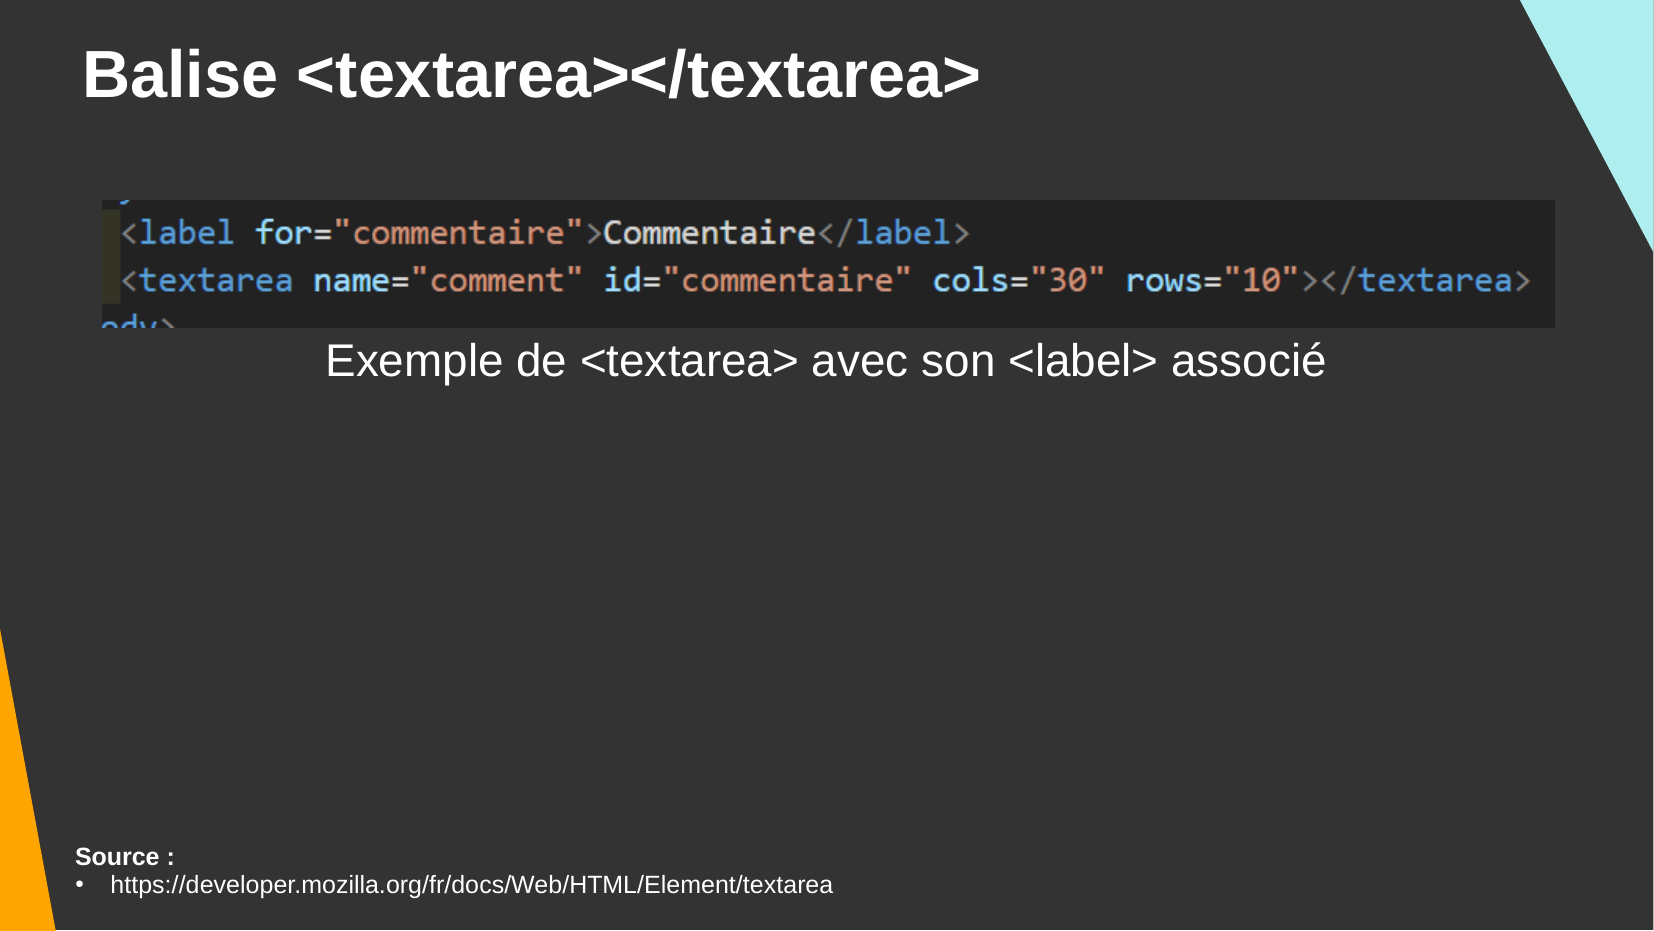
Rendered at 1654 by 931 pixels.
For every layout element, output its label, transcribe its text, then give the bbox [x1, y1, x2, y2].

text_box [1519, 0, 1654, 254]
title Balise <textarea></textarea> [82, 37, 1571, 114]
text_box Source : https://developer.mozilla.org/fr/docs/Web/HTML/Element/textarea [60, 835, 1546, 907]
picture [102, 200, 1555, 328]
text_box [0, 628, 56, 931]
title Exemple de <textarea> avec son <label> associé [126, 334, 1527, 438]
